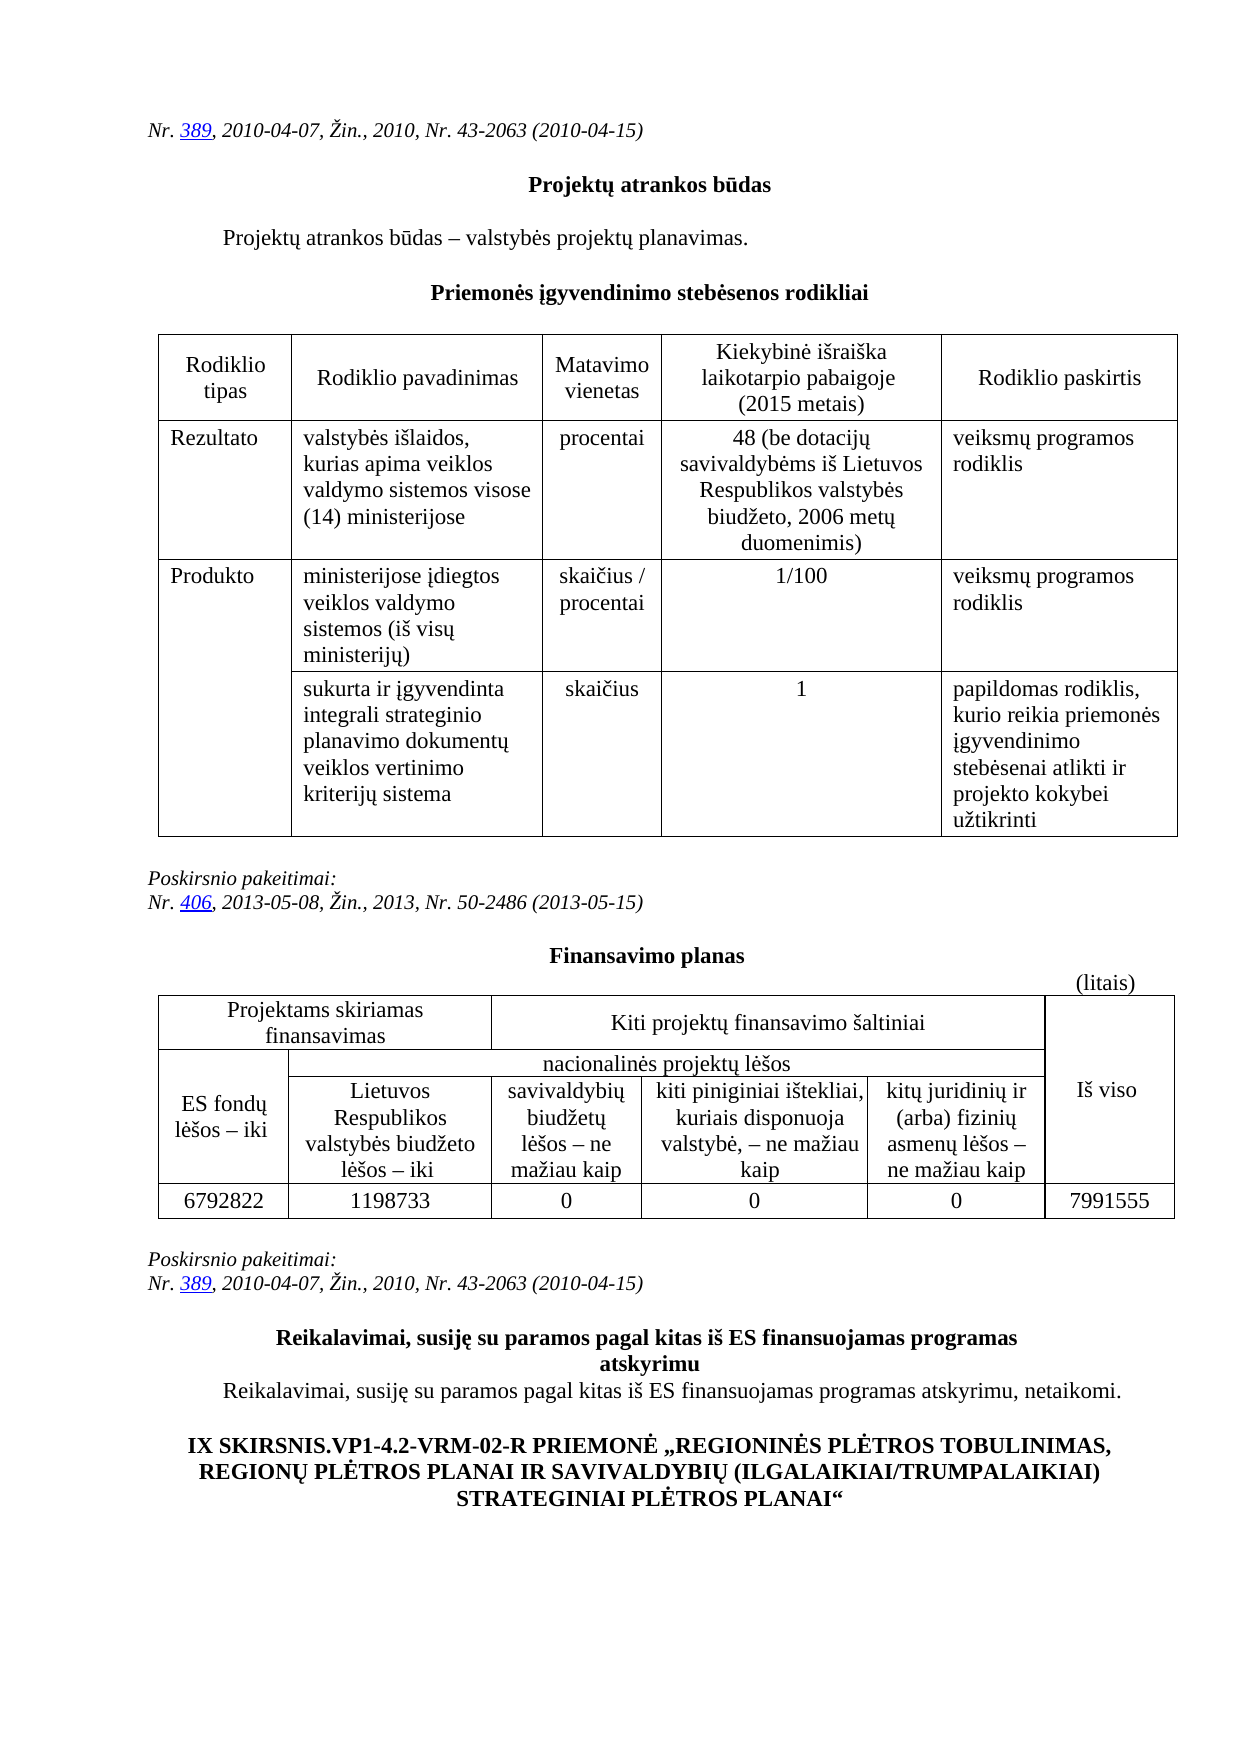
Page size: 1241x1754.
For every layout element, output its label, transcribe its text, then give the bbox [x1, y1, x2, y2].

table_cell procentai [543, 421, 661, 558]
table_cell kitų juridinių ir (arba) fizinių asmenų lėšos – ne mažiau kaip [868, 1077, 1044, 1183]
text Poskirsnio pakeitimai: [148, 1247, 1152, 1271]
table_cell 1/100 [662, 560, 941, 671]
text Priemonės įgyvendinimo stebėsenos rodikliai [148, 279, 1152, 305]
table_cell Rezultato [159, 421, 291, 558]
table_header Kiti projektų finansavimo šaltiniai [492, 996, 1044, 1049]
text Nr. 389, 2010-04-07, Žin., 2010, Nr. 43-2063 (2010-04-15) [148, 118, 1152, 142]
table_cell kiti piniginiai ištekliai, kuriais disponuoja valstybė, – ne mažiau kaip [642, 1077, 867, 1183]
table_cell veiksmų programos rodiklis [942, 421, 1177, 558]
table_cell sukurta ir įgyvendinta integrali strateginio planavimo dokumentų veiklos vertinimo kriterijų sistema [292, 672, 542, 836]
table_cell veiksmų programos rodiklis [942, 560, 1177, 671]
table_header Matavimo vienetas [543, 335, 661, 420]
table_header Kiekybinė išraiška laikotarpio pabaigoje (2015 metais) [662, 335, 941, 420]
text Reikalavimai, susiję su paramos pagal kitas iš ES finansuojamas programas atskyrimu, netaikomi. [148, 1377, 1152, 1403]
text Poskirsnio pakeitimai: [148, 866, 1152, 889]
table_cell 6792822 [159, 1184, 288, 1217]
table_cell 48 (be dotacijų savivaldybėms iš Lietuvos Respublikos valstybės biudžeto, 2006 metų duomenimis) [662, 421, 941, 558]
table_cell ministerijose įdiegtos veiklos valdymo sistemos (iš visų ministerijų) [292, 560, 542, 671]
table_cell skaičius [543, 672, 661, 836]
table_cell 1 [662, 672, 941, 836]
table_cell ES fondų lėšos – iki [159, 1050, 288, 1183]
table_header Rodiklio tipas [159, 335, 291, 420]
table_header Rodiklio paskirtis [942, 335, 1177, 420]
text (litais) [148, 969, 1161, 995]
text Nr. 406, 2013-05-08, Žin., 2013, Nr. 50-2486 (2013-05-15) [148, 889, 1152, 914]
table_header Rodiklio pavadinimas [292, 335, 542, 420]
text IX SKIRSNIS.VP1-4.2-VRM-02-R PRIEMONĖ „REGIONINĖS PLĖTROS TOBULINIMAS, REGIONŲ PLĖTROS PLANAI IR SAVIVALDYBIŲ (ILGALAIKIAI/TRUMPALAIKIAI) STRATEGINIAI PLĖTROS PLANAI“ [148, 1432, 1152, 1511]
table_header Iš viso [1046, 996, 1174, 1183]
table_cell 1198733 [289, 1184, 491, 1217]
text Projektų atrankos būdas [148, 171, 1152, 197]
table_cell 0 [642, 1184, 867, 1217]
table_cell valstybės išlaidos, kurias apima veiklos valdymo sistemos visose (14) ministerijose [292, 421, 542, 558]
table_cell nacionalinės projektų lėšos [289, 1050, 1044, 1076]
text Finansavimo planas [148, 942, 1152, 969]
table_cell 0 [868, 1184, 1044, 1217]
table_cell Produkto [159, 560, 291, 836]
table_header Projektams skiriamas finansavimas [159, 996, 491, 1049]
text Reikalavimai, susiję su paramos pagal kitas iš ES finansuojamas programas atskyrimu [148, 1324, 1152, 1377]
table_cell skaičius / procentai [543, 560, 661, 671]
table_cell savivaldybių biudžetų lėšos – ne mažiau kaip [492, 1077, 641, 1183]
table_cell 7991555 [1046, 1184, 1174, 1217]
text Nr. 389, 2010-04-07, Žin., 2010, Nr. 43-2063 (2010-04-15) [148, 1271, 1152, 1295]
table_cell papildomas rodiklis, kurio reikia priemonės įgyvendinimo stebėsenai atlikti ir projekto kokybei užtikrinti [942, 672, 1177, 836]
table_cell 0 [492, 1184, 641, 1217]
text Projektų atrankos būdas – valstybės projektų planavimas. [148, 224, 1152, 250]
table_cell Lietuvos Respublikos valstybės biudžeto lėšos – iki [289, 1077, 491, 1183]
